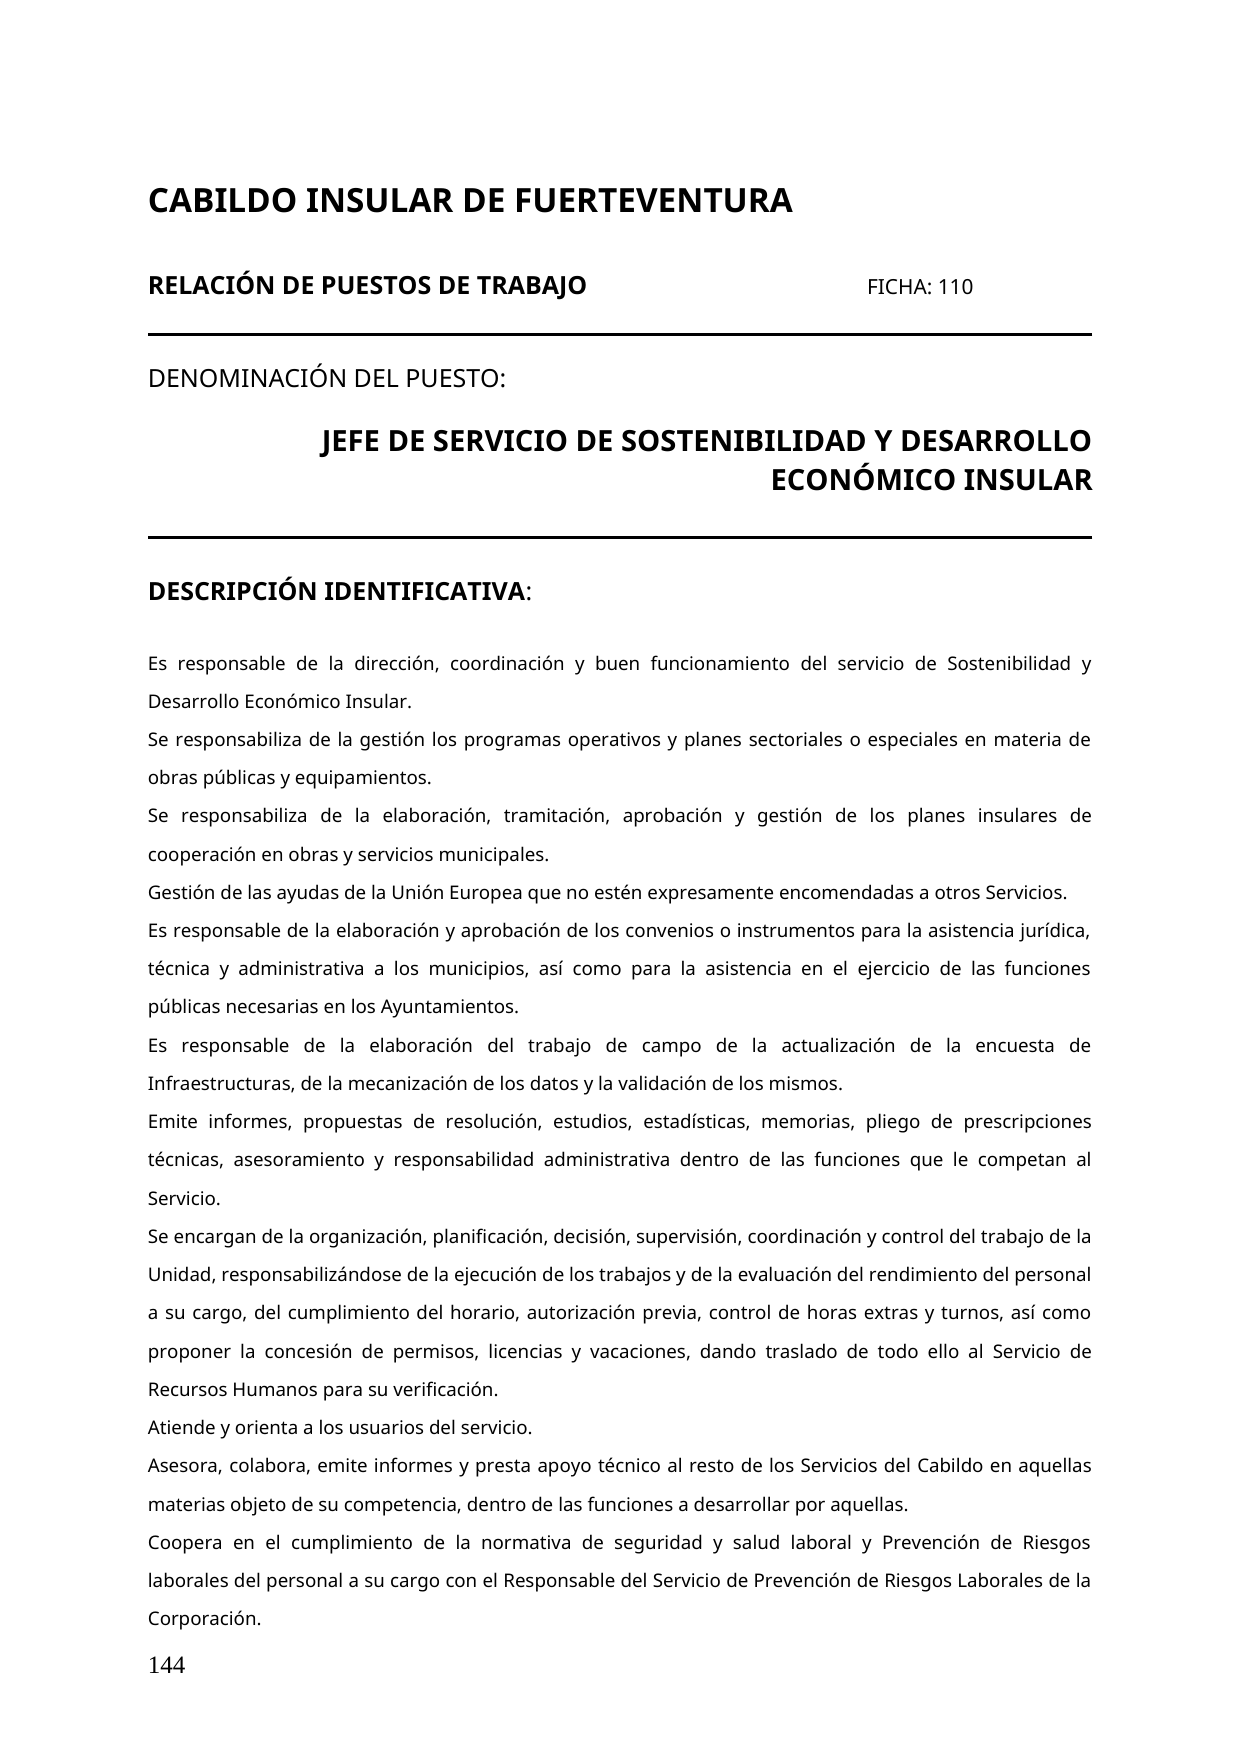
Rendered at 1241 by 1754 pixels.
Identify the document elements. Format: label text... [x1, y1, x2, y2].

text Coopera en el cumplimiento de la normativa de seguridad y salud laboral y Prevención de Riesgos laborales del personal a su cargo con el Responsable del Servicio de Prevención de Riesgos Laborales de la Corporación. [148, 1529, 1092, 1631]
text Asesora, colabora, emite informes y presta apoyo técnico al resto de los Servicios del Cabildo en aquellas materias objeto de su competencia, dentro de las funciones a desarrollar por aquellas. [148, 1453, 1092, 1516]
text Se responsabiliza de la elaboración, tramitación, aprobación y gestión de los planes insulares de cooperación en obras y servicios municipales. [148, 803, 1092, 866]
text DENOMINACIÓN DEL PUESTO: [148, 361, 1092, 395]
text CABILDO INSULAR DE FUERTEVENTURA [148, 177, 1092, 223]
text Gestión de las ayudas de la Unión Europea que no estén expresamente encomendadas a otros Servicios. [148, 879, 1092, 905]
text Es responsable de la dirección, coordinación y buen funcionamiento del servicio de Sostenibilidad y Desarrollo Económico Insular. [148, 650, 1092, 713]
text JEFE DE SERVICIO DE SOSTENIBILIDAD Y DESARROLLO ECONÓMICO INSULAR [177, 420, 1092, 499]
text Atiende y orienta a los usuarios del servicio. [148, 1414, 1092, 1440]
text RELACIÓN DE PUESTOS DE TRABAJO FICHA: 110 [148, 268, 1092, 302]
text Se encargan de la organización, planificación, decisión, supervisión, coordinación y control del trabajo de la Unidad, responsabilizándose de la ejecución de los trabajos y de la evaluación del rendimiento del personal a su cargo, del cumplimiento del horario, autorización previa, control de horas extras y turnos, así como proponer la concesión de permisos, licencias y vacaciones, dando traslado de todo ello al Servicio de Recursos Humanos para su verificación. [148, 1223, 1092, 1402]
text Emite informes, propuestas de resolución, estudios, estadísticas, memorias, pliego de prescripciones técnicas, asesoramiento y responsabilidad administrativa dentro de las funciones que le competan al Servicio. [148, 1108, 1092, 1211]
text Es responsable de la elaboración del trabajo de campo de la actualización de la encuesta de Infraestructuras, de la mecanización de los datos y la validación de los mismos. [148, 1032, 1092, 1096]
text Se responsabiliza de la gestión los programas operativos y planes sectoriales o especiales en materia de obras públicas y equipamientos. [148, 726, 1092, 790]
text Es responsable de la elaboración y aprobación de los convenios o instrumentos para la asistencia jurídica, técnica y administrativa a los municipios, así como para la asistencia en el ejercicio de las funciones públicas necesarias en los Ayuntamientos. [148, 917, 1092, 1019]
text DESCRIPCIÓN IDENTIFICATIVA: [148, 573, 1092, 607]
